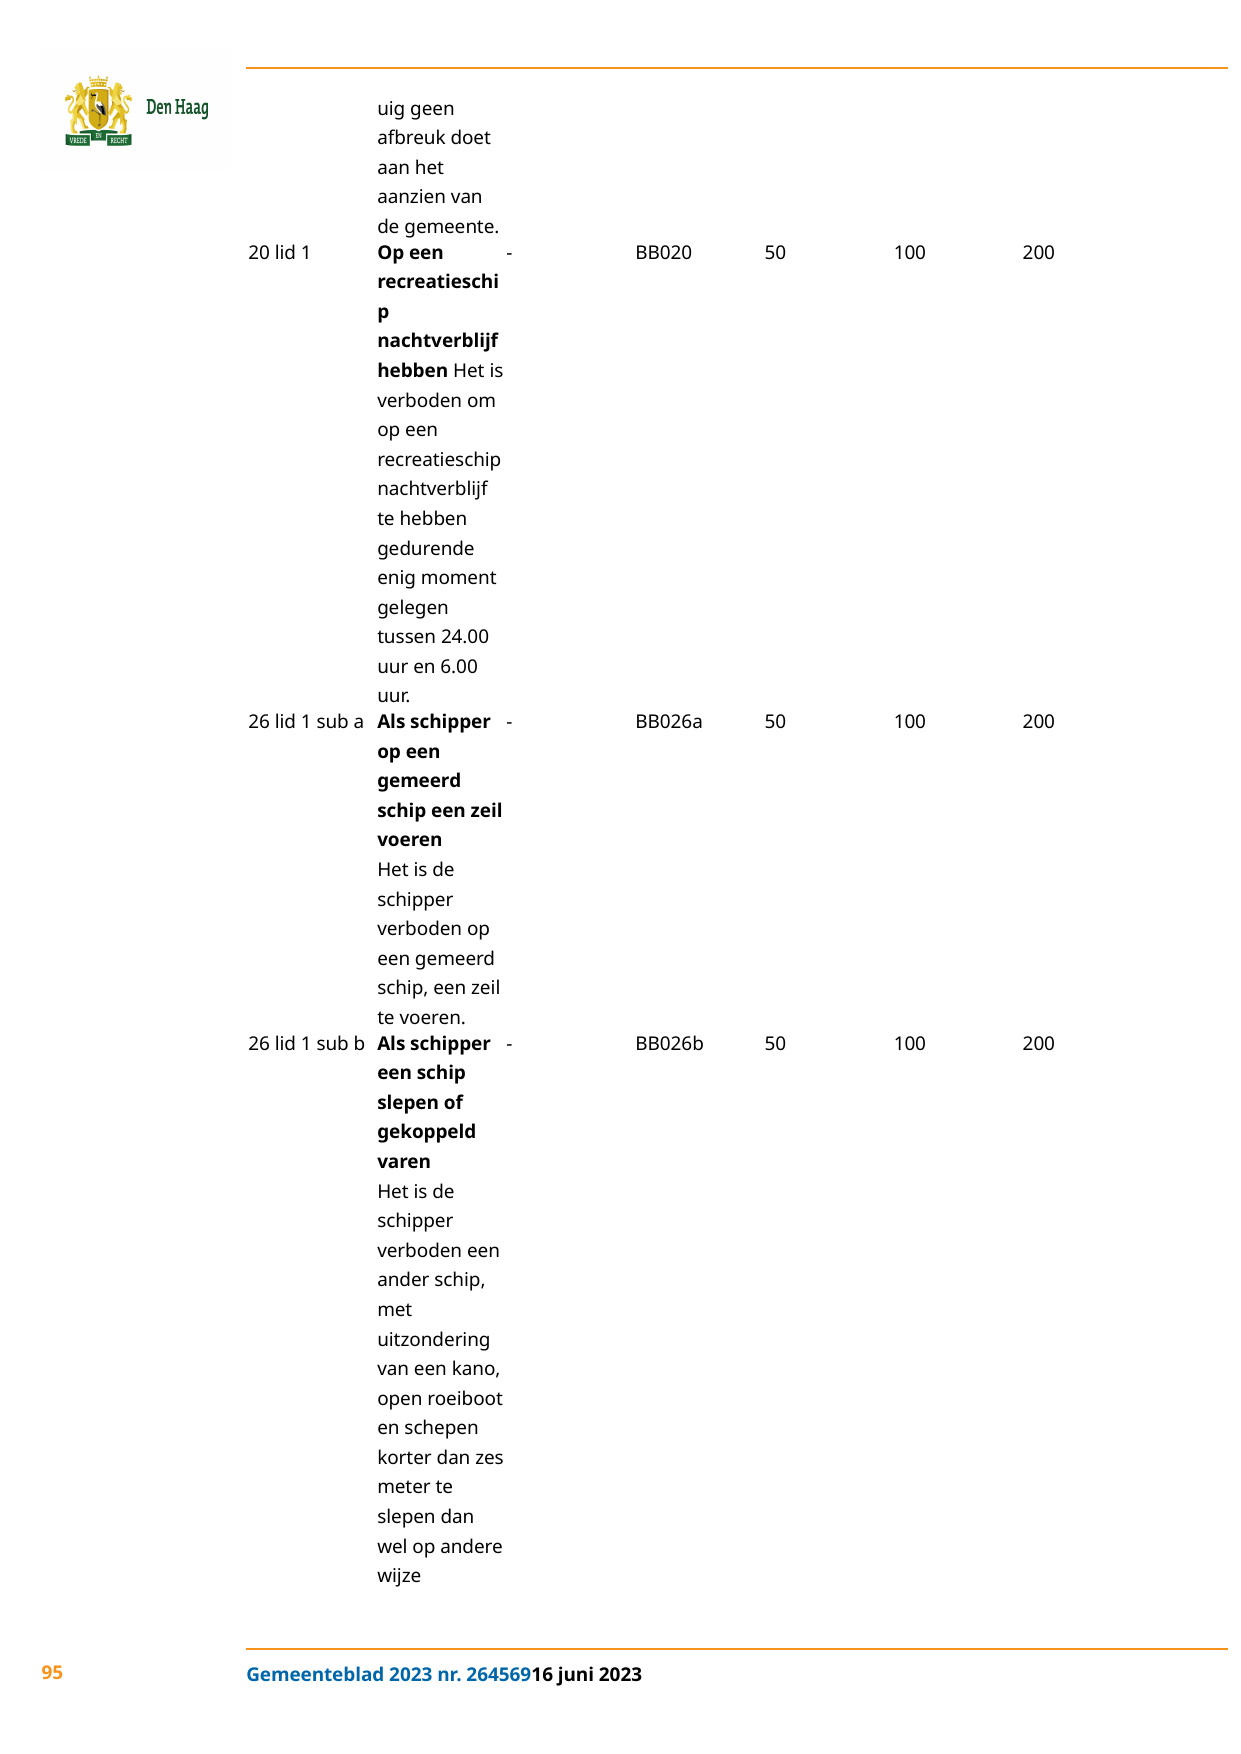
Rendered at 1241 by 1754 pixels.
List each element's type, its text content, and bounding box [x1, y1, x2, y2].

table_cell 26 lid 1 sub a [248, 708, 377, 1030]
table_cell [764, 95, 893, 239]
table_cell - [506, 1030, 635, 1588]
picture [41, 47, 231, 172]
table_cell [1023, 95, 1152, 239]
table_cell Op een recreatieschip nachtverblijf hebben Het is verboden om op een recreatieschip nachtverblijf te hebben gedurende enig moment gelegen tussen 24.00 uur en 6.00 uur. [377, 239, 506, 708]
table_cell 200 [1023, 1030, 1152, 1588]
table_cell 100 [894, 239, 1022, 708]
table_cell 50 [764, 708, 893, 1030]
table_cell 100 [894, 1030, 1022, 1588]
table_cell - [506, 708, 635, 1030]
table_cell BB026b [635, 1030, 764, 1588]
table_cell Als schipper op een gemeerd schip een zeil voeren Het is de schipper verboden op een gemeerd schip, een zeil te voeren. [377, 708, 506, 1030]
table_cell Als schipper een schip slepen of gekoppeld varen Het is de schipper verboden een ander schip, met uitzondering van een kano, open roeiboot en schepen korter dan zes meter te slepen dan wel op andere wijze [377, 1030, 506, 1588]
table_cell 26 lid 1 sub b [248, 1030, 377, 1588]
table_cell uig geen afbreuk doet aan het aanzien van de gemeente. [377, 95, 506, 239]
table_cell - [506, 239, 635, 708]
table_cell 50 [764, 239, 893, 708]
table_cell - [506, 95, 635, 239]
table_cell BB020 [635, 239, 764, 708]
table_cell BB026a [635, 708, 764, 1030]
table_cell 200 [1023, 708, 1152, 1030]
table_cell 100 [894, 708, 1022, 1030]
table_cell 200 [1023, 239, 1152, 708]
table_cell [894, 95, 1022, 239]
table_cell [635, 95, 764, 239]
table_cell 20 lid 1 [248, 239, 377, 708]
table_cell [248, 95, 377, 239]
table_cell 50 [764, 1030, 893, 1588]
